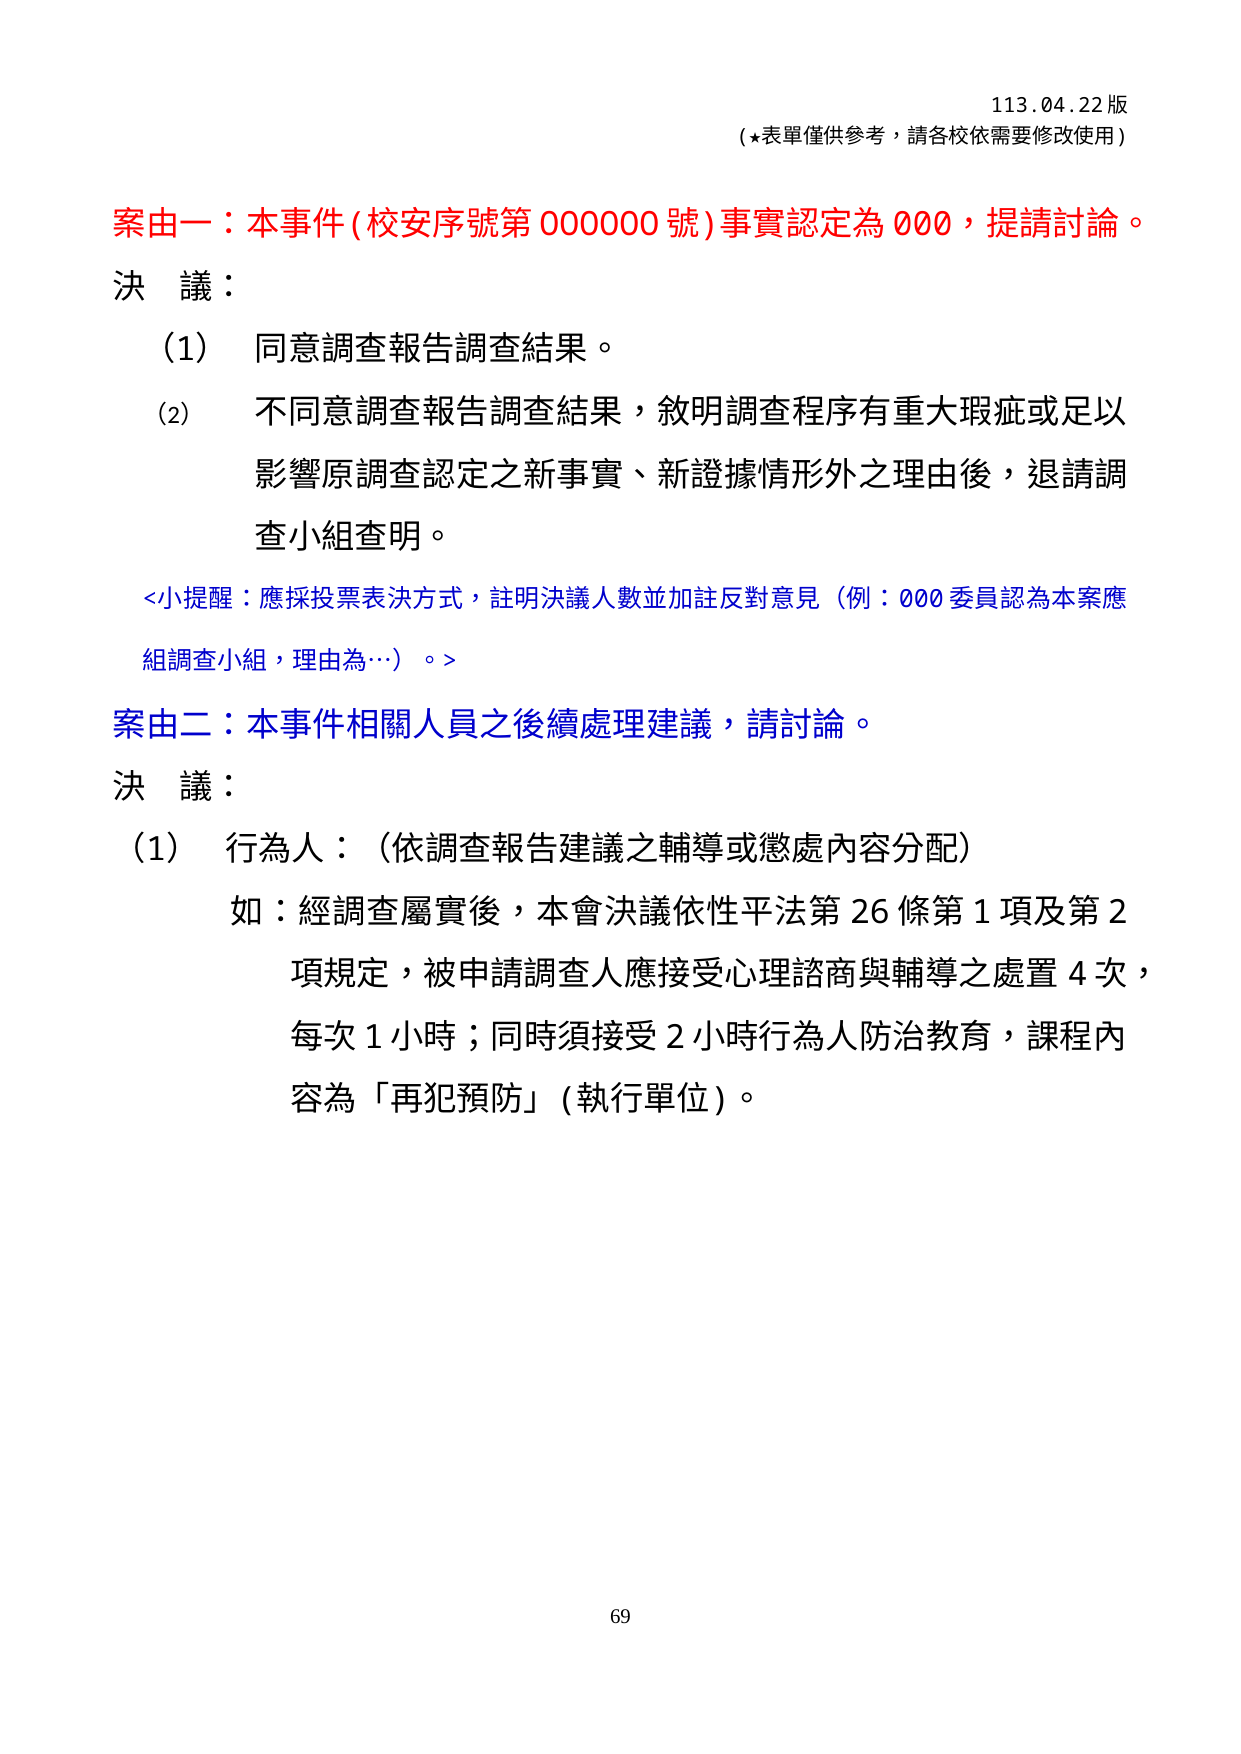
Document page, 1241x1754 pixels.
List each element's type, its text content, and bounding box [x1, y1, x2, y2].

text 決 議： [112, 242, 1128, 305]
text 案由二：本事件相關人員之後續處理建議，請討論。 [112, 680, 1128, 742]
list 同意調查報告調查結果。 [142, 305, 1128, 367]
text 決 議： [112, 742, 1128, 805]
text 案由一：本事件(校安序號第OOOOOO號)事實認定為000，提請討論。 [112, 180, 1128, 242]
list 行為人：（依調查報告建議之輔導或懲處內容分配） [112, 805, 1128, 867]
text 如：經調查屬實後，本會決議依性平法第26條第1項及第2項規定，被申請調查人應接受心理諮商與輔導之處置4次，每次1小時；同時須接受2小時行為人防治教育，課程內容為「再犯預防」(執行單位)。 [231, 867, 1128, 1117]
list 不同意調查報告調查結果，敘明調查程序有重大瑕疵或足以影響原調查認定之新事實、新證據情形外之理由後，退請調查小組查明。 [142, 367, 1128, 555]
text <小提醒：應採投票表決方式，註明決議人數並加註反對意見（例：000委員認為本案應組調查小組，理由為…）。> [142, 555, 1128, 680]
